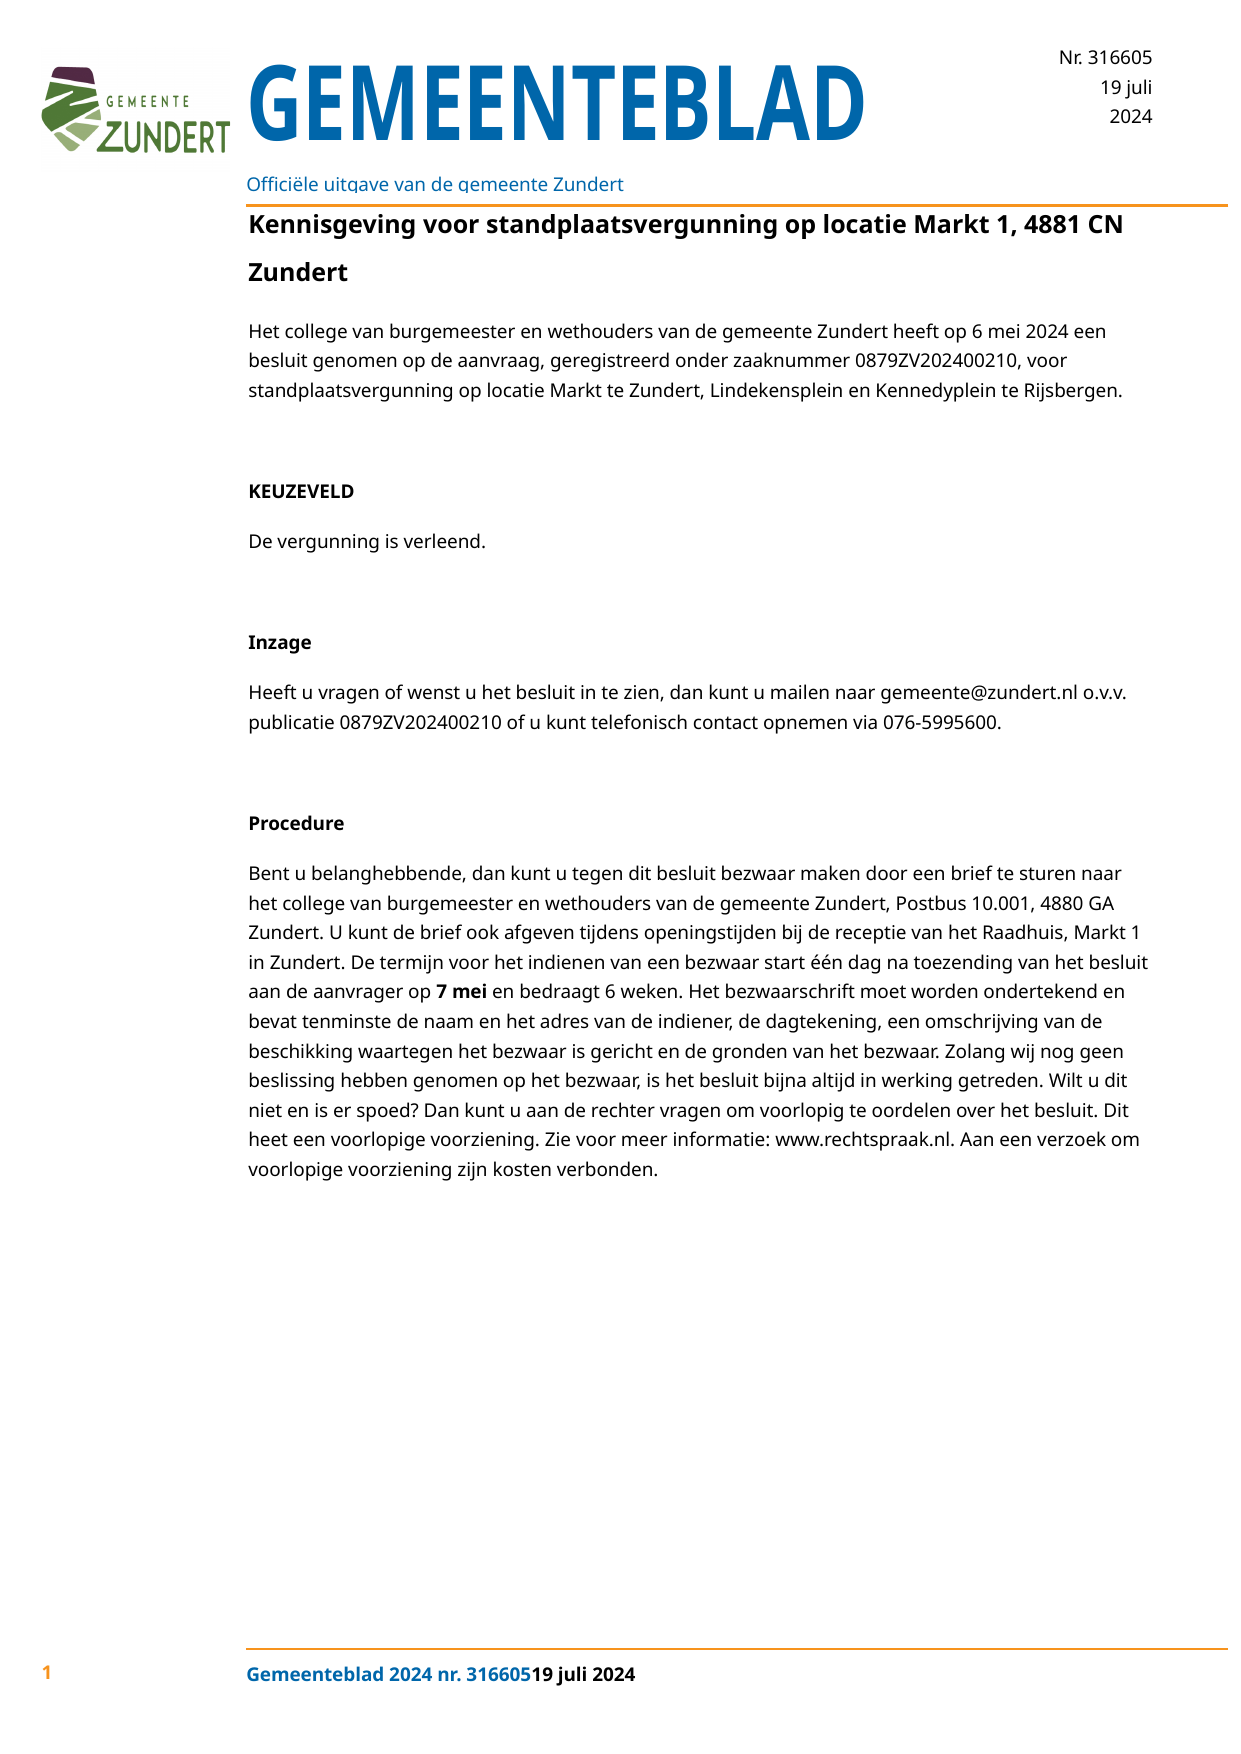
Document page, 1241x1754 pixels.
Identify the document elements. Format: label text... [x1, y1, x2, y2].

text Procedure [248, 810, 1152, 836]
text Heeft u vragen of wenst u het besluit in te zien, dan kunt u mailen naar gemeente@zundert.nl o.v.v. publicatie 0879ZV202400210 of u kunt telefonisch contact opnemen via 076-5995600. [248, 679, 1152, 735]
picture [41, 47, 231, 172]
text KEUZEVELD [248, 478, 1152, 504]
text Het college van burgemeester en wethouders van de gemeente Zundert heeft op 6 mei 2024 een besluit genomen op de aanvraag, geregistreerd onder zaaknummer 0879ZV202400210, voor standplaatsvergunning op locatie Markt te Zundert, Lindekensplein en Kennedyplein te Rijsbergen. [248, 318, 1152, 403]
text Inzage [248, 629, 1152, 655]
text Bent u belanghebbende, dan kunt u tegen dit besluit bezwaar maken door een brief te sturen naar het college van burgemeester en wethouders van de gemeente Zundert, Postbus 10.001, 4880 GA Zundert. U kunt de brief ook afgeven tijdens openingstijden bij de receptie van het Raadhuis, Markt 1 in Zundert. De termijn voor het indienen van een bezwaar start één dag na toezending van het besluit aan de aanvrager op 7 mei en bedraagt 6 weken. Het bezwaarschrift moet worden ondertekend en bevat tenminste de naam en het adres van de indiener, de dagtekening, een omschrijving van de beschikking waartegen het bezwaar is gericht en de gronden van het bezwaar. Zolang wij nog geen beslissing hebben genomen op het bezwaar, is het besluit bijna altijd in werking getreden. Wilt u dit niet en is er spoed? Dan kunt u aan de rechter vragen om voorlopig te oordelen over het besluit. Dit heet een voorlopige voorziening. Zie voor meer informatie: www.rechtspraak.nl. Aan een verzoek om voorlopige voorziening zijn kosten verbonden. [248, 860, 1152, 1182]
text De vergunning is verleend. [248, 528, 1152, 554]
text Kennisgeving voor standplaatsvergunning op locatie Markt 1, 4881 CN Zundert [248, 207, 1152, 288]
